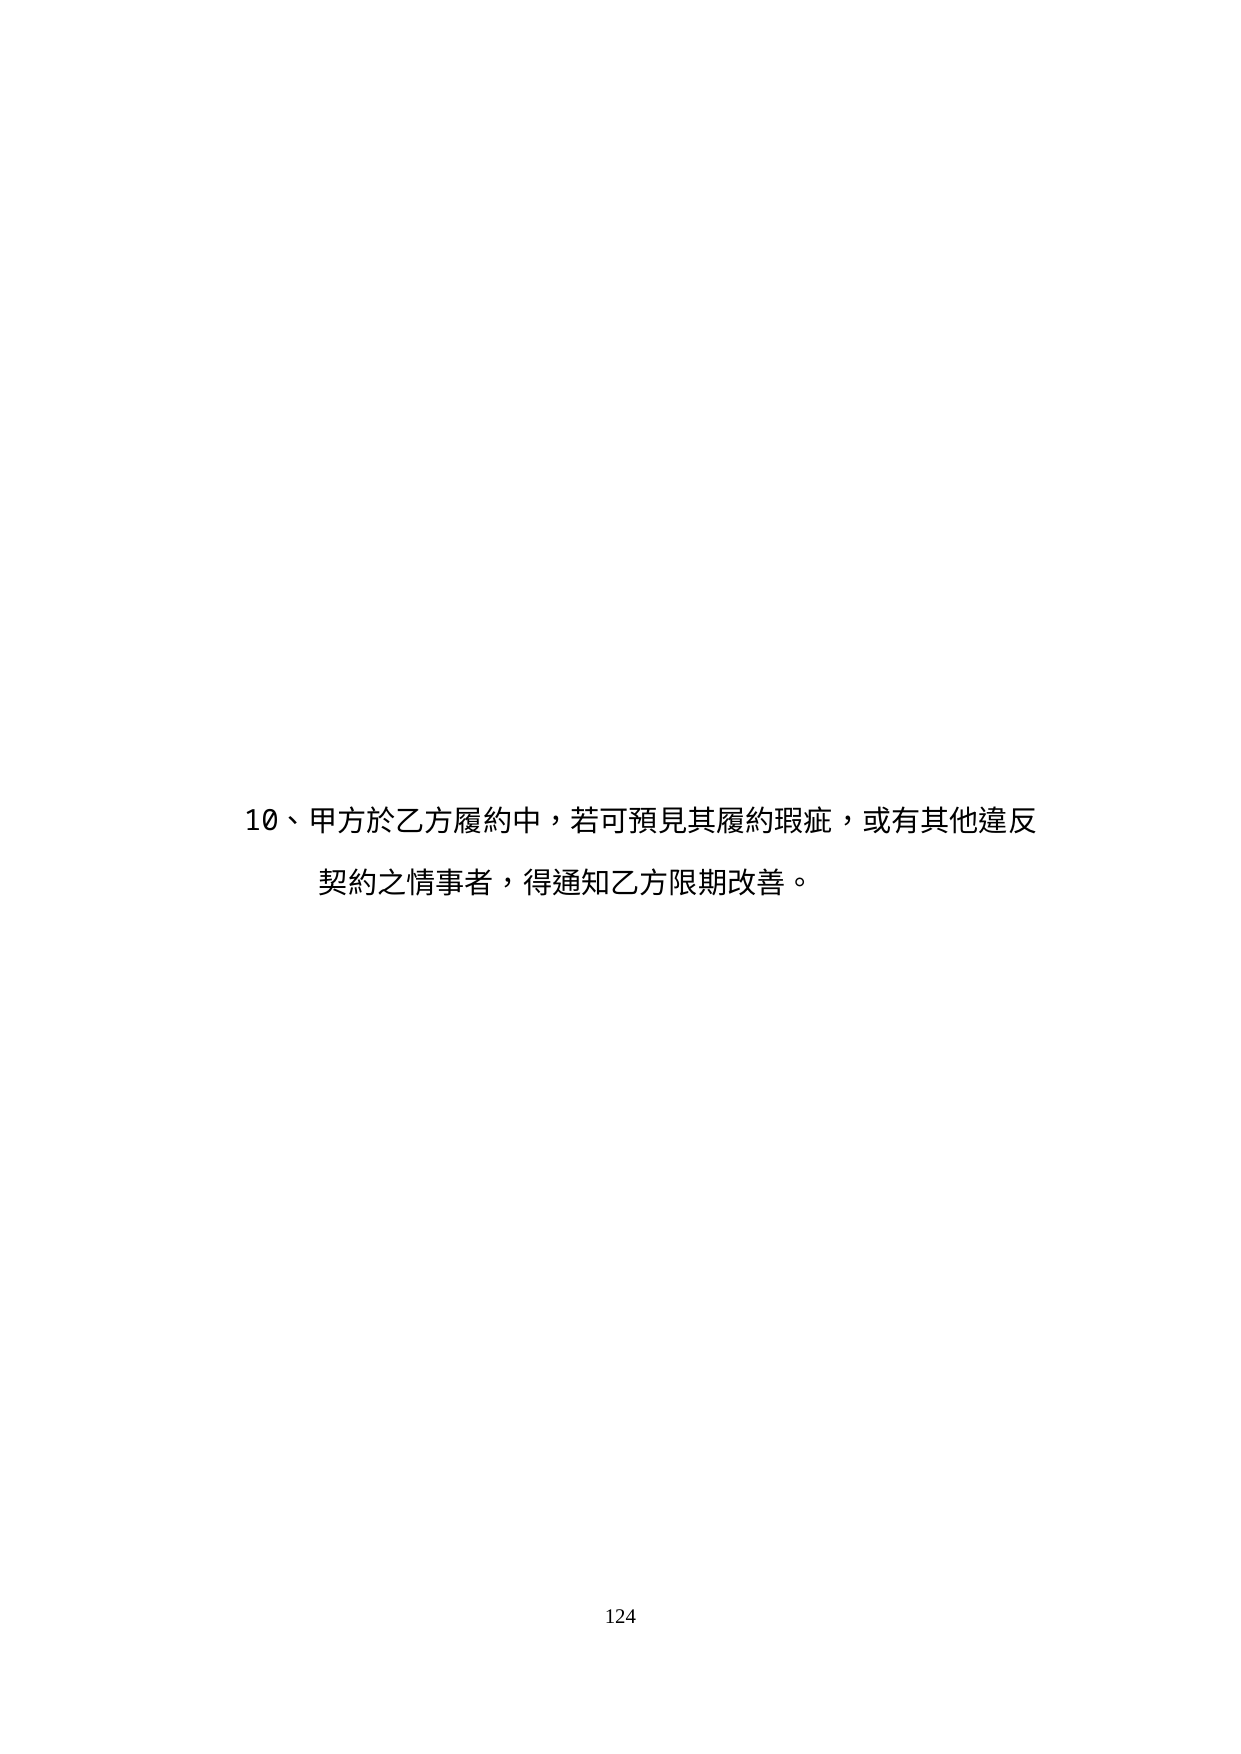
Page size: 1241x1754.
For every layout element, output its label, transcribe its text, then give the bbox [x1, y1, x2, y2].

list 甲方於乙方履約中，若可預見其履約瑕疵，或有其他違反契約之情事者，得通知乙方限期改善。 [244, 777, 1053, 902]
